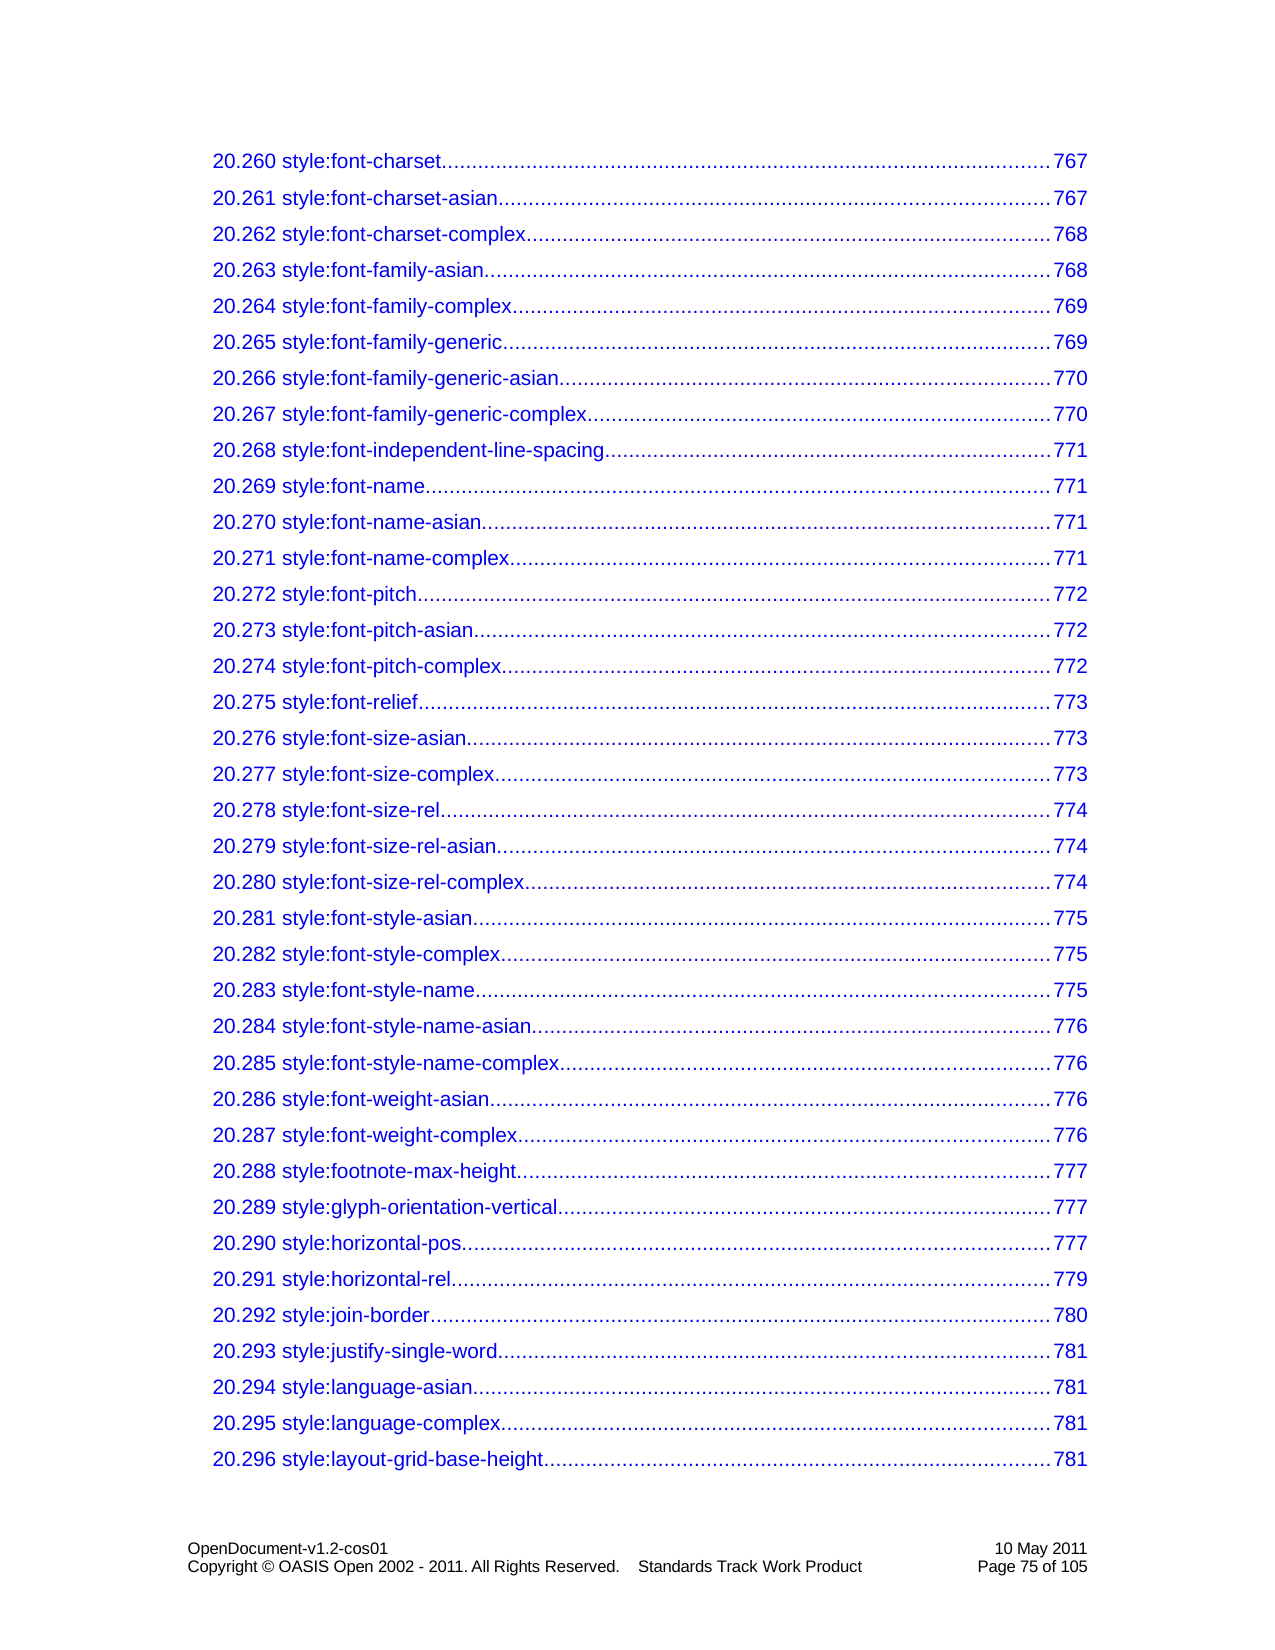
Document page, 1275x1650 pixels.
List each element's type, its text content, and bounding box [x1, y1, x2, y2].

text 20.269 style:font-name 771 [212, 474, 1088, 498]
text 20.271 style:font-name-complex 771 [212, 546, 1088, 570]
text 20.281 style:font-style-asian 775 [212, 907, 1088, 930]
text 20.263 style:font-family-asian 768 [212, 258, 1088, 282]
text 20.285 style:font-style-name-complex 776 [212, 1051, 1088, 1074]
text 20.286 style:font-weight-asian 776 [212, 1087, 1088, 1111]
text 20.287 style:font-weight-complex 776 [212, 1123, 1088, 1147]
text 20.277 style:font-size-complex 773 [212, 763, 1088, 786]
text 20.296 style:layout-grid-base-height 781 [212, 1447, 1088, 1471]
text 20.295 style:language-complex 781 [212, 1411, 1088, 1435]
text 20.260 style:font-charset 767 [212, 150, 1088, 173]
text 20.264 style:font-family-complex 769 [212, 294, 1088, 318]
text 20.284 style:font-style-name-asian 776 [212, 1015, 1088, 1038]
text 20.268 style:font-independent-line-spacing 771 [212, 438, 1088, 462]
text 20.293 style:justify-single-word 781 [212, 1339, 1088, 1363]
text 20.261 style:font-charset-asian 767 [212, 186, 1088, 209]
text 20.273 style:font-pitch-asian 772 [212, 618, 1088, 642]
text 20.291 style:horizontal-rel 779 [212, 1267, 1088, 1291]
text 20.270 style:font-name-asian 771 [212, 510, 1088, 534]
text 20.267 style:font-family-generic-complex 770 [212, 402, 1088, 426]
text 20.272 style:font-pitch 772 [212, 582, 1088, 606]
text 20.275 style:font-relief 773 [212, 691, 1088, 714]
text 20.274 style:font-pitch-complex 772 [212, 654, 1088, 678]
text 20.288 style:footnote-max-height 777 [212, 1159, 1088, 1183]
text 20.265 style:font-family-generic 769 [212, 330, 1088, 354]
text 20.282 style:font-style-complex 775 [212, 943, 1088, 966]
text 20.292 style:join-border 780 [212, 1303, 1088, 1327]
text 20.283 style:font-style-name 775 [212, 979, 1088, 1002]
text 20.290 style:horizontal-pos 777 [212, 1231, 1088, 1255]
text 20.266 style:font-family-generic-asian 770 [212, 366, 1088, 390]
text 20.280 style:font-size-rel-complex 774 [212, 871, 1088, 894]
text 20.289 style:glyph-orientation-vertical 777 [212, 1195, 1088, 1219]
text 20.262 style:font-charset-complex 768 [212, 222, 1088, 246]
text 20.276 style:font-size-asian 773 [212, 727, 1088, 750]
text 20.279 style:font-size-rel-asian 774 [212, 835, 1088, 858]
text 20.294 style:language-asian 781 [212, 1375, 1088, 1399]
text 20.278 style:font-size-rel 774 [212, 799, 1088, 822]
